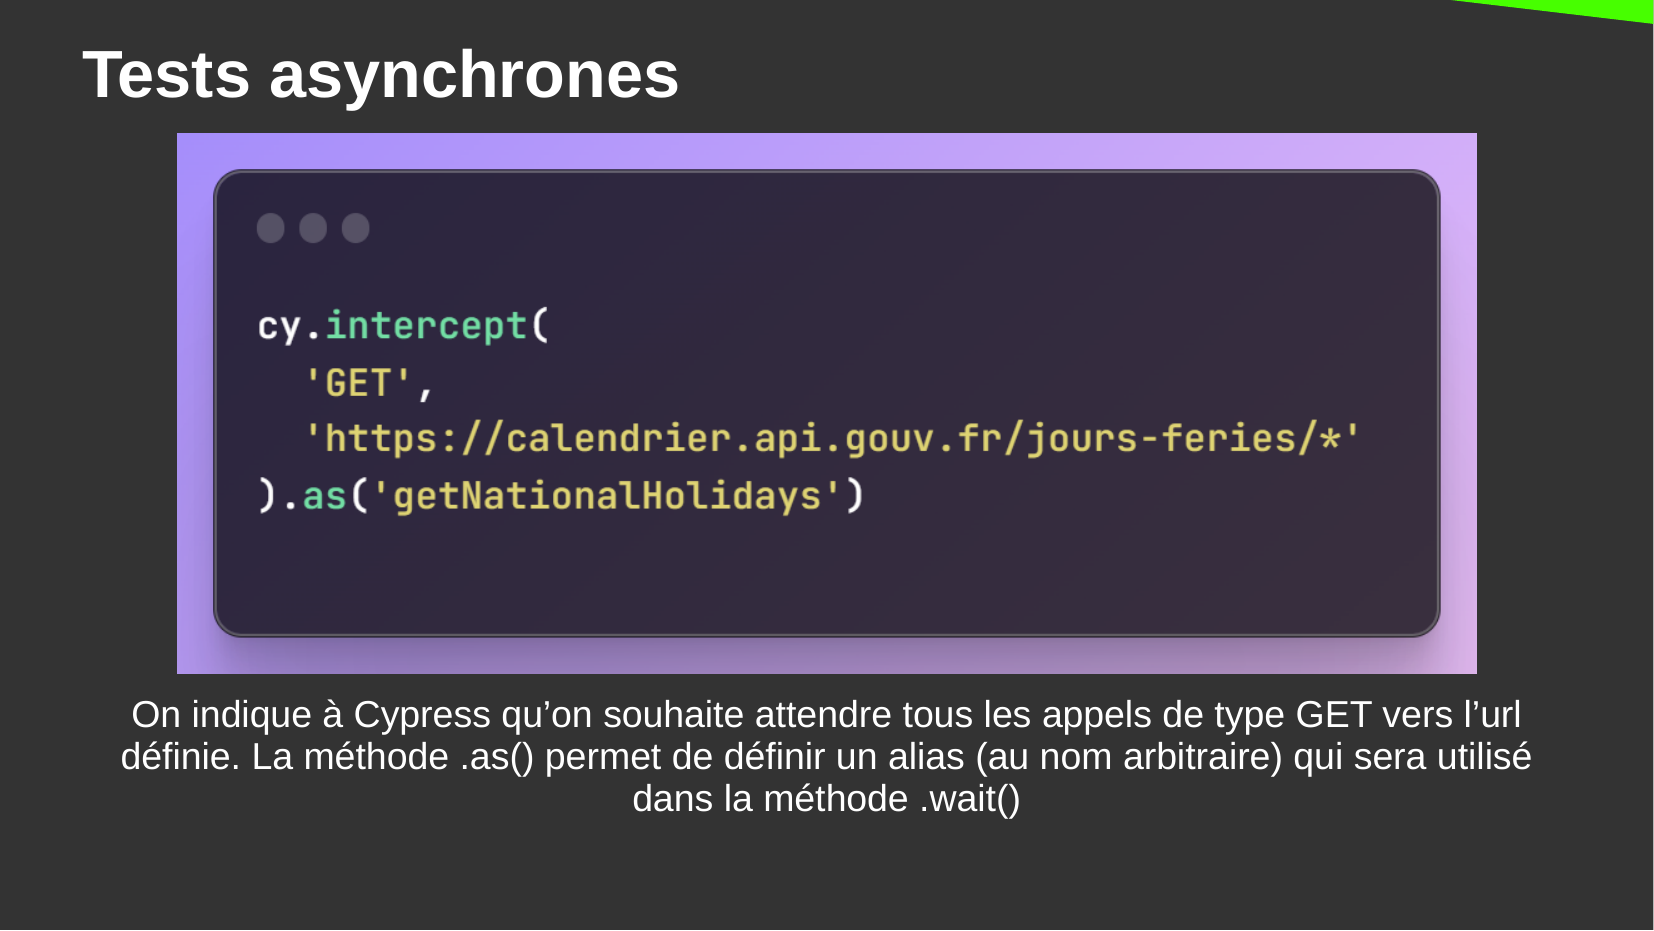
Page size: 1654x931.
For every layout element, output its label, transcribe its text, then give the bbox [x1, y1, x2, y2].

picture [177, 133, 1477, 674]
text_box On indique à Cypress qu’on souhaite attendre tous les appels de type GET vers l’url définie. La méthode .as() permet de définir un alias (au nom arbitraire) qui sera utilisé dans la méthode .wait() [94, 685, 1560, 827]
text_box [1450, 0, 1654, 24]
title Tests asynchrones [82, 37, 1571, 112]
